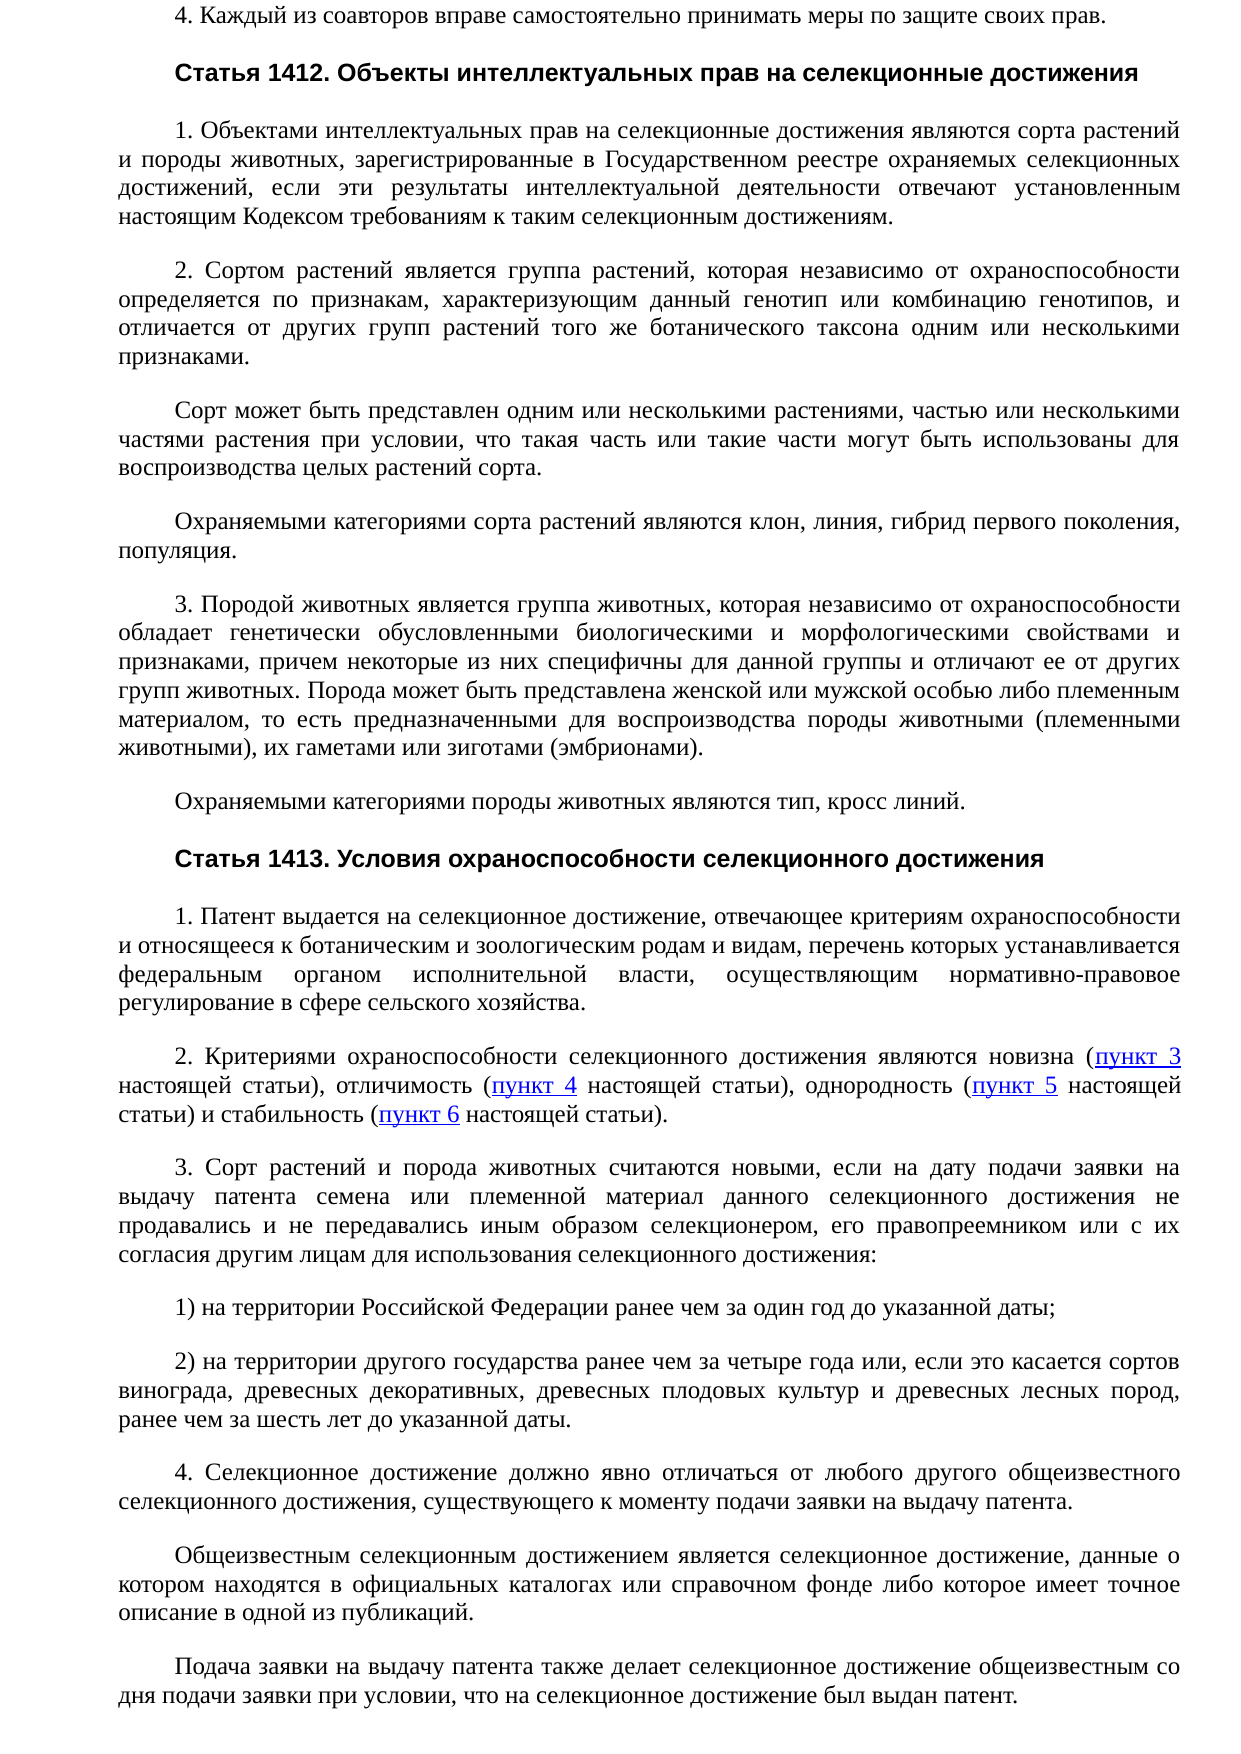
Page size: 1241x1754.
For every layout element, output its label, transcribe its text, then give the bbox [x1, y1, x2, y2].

text 4. Каждый из соавторов вправе самостоятельно принимать меры по защите своих прав. [118, 0, 1181, 29]
text Охраняемыми категориями породы животных являются тип, кросс линий. [118, 786, 1181, 815]
title Статья 1413. Условия охраноспособности селекционного достижения [118, 844, 1181, 872]
text Сорт может быть представлен одним или несколькими растениями, частью или несколькими частями растения при условии, что такая часть или такие части могут быть использованы для воспроизводства целых растений сорта. [118, 395, 1181, 481]
text Охраняемыми категориями сорта растений являются клон, линия, гибрид первого поколения, популяция. [118, 506, 1181, 564]
text Общеизвестным селекционным достижением является селекционное достижение, данные о котором находятся в официальных каталогах или справочном фонде либо которое имеет точное описание в одной из публикаций. [118, 1540, 1181, 1626]
text 3. Породой животных является группа животных, которая независимо от охраноспособности обладает генетически обусловленными биологическими и морфологическими свойствами и признаками, причем некоторые из них специфичны для данной группы и отличают ее от других групп животных. Порода может быть представлена женской или мужской особью либо племенным материалом, то есть предназначенными для воспроизводства породы животными (племенными животными), их гаметами или зиготами (эмбрионами). [118, 589, 1181, 761]
text 1. Патент выдается на селекционное достижение, отвечающее критериям охраноспособности и относящееся к ботаническим и зоологическим родам и видам, перечень которых устанавливается федеральным органом исполнительной власти, осуществляющим нормативно-правовое регулирование в сфере сельского хозяйства. [118, 901, 1181, 1016]
text 2. Сортом растений является группа растений, которая независимо от охраноспособности определяется по признакам, характеризующим данный генотип или комбинацию генотипов, и отличается от других групп растений того же ботанического таксона одним или несколькими признаками. [118, 255, 1181, 370]
text 1. Объектами интеллектуальных прав на селекционные достижения являются сорта растений и породы животных, зарегистрированные в Государственном реестре охраняемых селекционных достижений, если эти результаты интеллектуальной деятельности отвечают установленным настоящим Кодексом требованиям к таким селекционным достижениям. [118, 115, 1181, 230]
title Статья 1412. Объекты интеллектуальных прав на селекционные достижения [118, 57, 1181, 86]
text 2) на территории другого государства ранее чем за четыре года или, если это касается сортов винограда, древесных декоративных, древесных плодовых культур и древесных лесных пород, ранее чем за шесть лет до указанной даты. [118, 1346, 1181, 1432]
text Подача заявки на выдачу патента также делает селекционное достижение общеизвестным со дня подачи заявки при условии, что на селекционное достижение был выдан патент. [118, 1651, 1181, 1709]
text 4. Селекционное достижение должно явно отличаться от любого другого общеизвестного селекционного достижения, существующего к моменту подачи заявки на выдачу патента. [118, 1457, 1181, 1515]
text 2. Критериями охраноспособности селекционного достижения являются новизна (пункт 3 настоящей статьи), отличимость (пункт 4 настоящей статьи), однородность (пункт 5 настоящей статьи) и стабильность (пункт 6 настоящей статьи). [118, 1041, 1181, 1127]
text 1) на территории Российской Федерации ранее чем за один год до указанной даты; [118, 1292, 1181, 1321]
text 3. Сорт растений и порода животных считаются новыми, если на дату подачи заявки на выдачу патента семена или племенной материал данного селекционного достижения не продавались и не передавались иным образом селекционером, его правопреемником или с их согласия другим лицам для использования селекционного достижения: [118, 1152, 1181, 1267]
